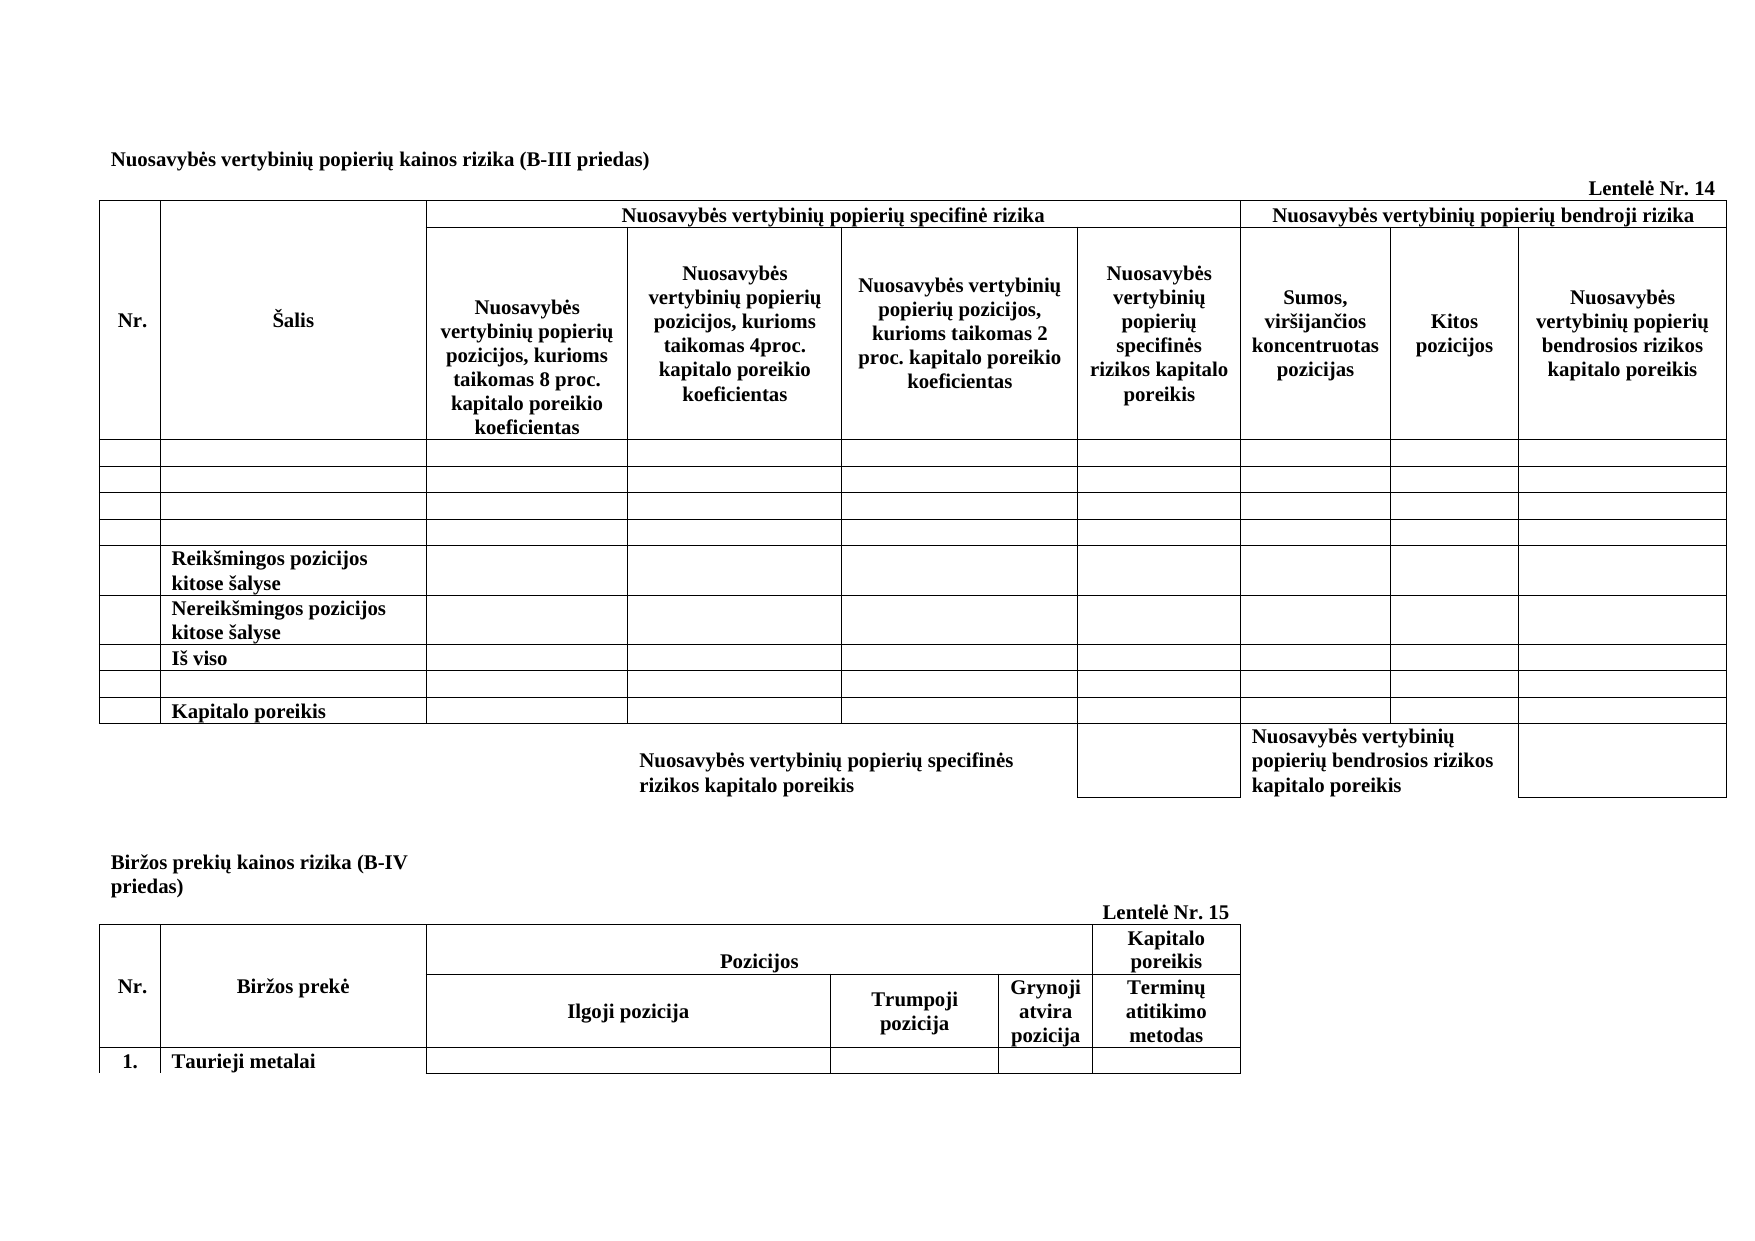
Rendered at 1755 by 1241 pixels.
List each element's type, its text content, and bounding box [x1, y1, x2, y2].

table_cell [628, 467, 841, 492]
table_cell [1092, 798, 1240, 823]
table_cell [1435, 898, 1598, 924]
table_cell [1598, 823, 1726, 850]
table_cell [1391, 671, 1518, 697]
table_cell [1435, 850, 1598, 898]
table_cell [1519, 596, 1726, 644]
table_cell [1391, 440, 1518, 466]
table_cell [842, 698, 1077, 723]
table_cell [1519, 671, 1726, 697]
table_cell Šalis [161, 201, 426, 439]
table_cell [100, 671, 160, 697]
table_cell [1078, 440, 1240, 466]
table_cell [628, 698, 841, 723]
table_cell [1078, 493, 1240, 519]
table_cell [427, 596, 627, 644]
table_cell Nuosavybės vertybinių popierių bendroji rizika [1241, 201, 1726, 227]
table_cell [1078, 596, 1240, 644]
table_cell [1519, 493, 1726, 519]
table_cell [1391, 645, 1518, 670]
table_cell [1598, 1047, 1726, 1073]
table_cell Kapitalo poreikis [1093, 925, 1240, 973]
table_cell [1435, 797, 1598, 823]
table_cell [160, 823, 426, 850]
table_cell [426, 724, 628, 797]
table_cell [1240, 174, 1265, 200]
table_cell [100, 520, 160, 545]
table_cell [427, 1048, 830, 1073]
table_cell [161, 467, 426, 492]
table_cell [99, 174, 160, 200]
table_cell [426, 797, 628, 823]
table_cell [161, 671, 426, 697]
table_cell [1435, 924, 1598, 973]
table_cell [1241, 440, 1390, 466]
table_cell [1391, 698, 1518, 723]
table_cell [1241, 645, 1390, 670]
table_cell [1241, 924, 1435, 973]
table_cell [1240, 850, 1435, 898]
table_cell [842, 440, 1077, 466]
table_cell [1519, 546, 1726, 594]
table_cell Grynoji atvira pozicija [999, 975, 1092, 1047]
table_cell [1240, 898, 1435, 924]
table_cell [99, 823, 160, 850]
table_cell [1078, 645, 1240, 670]
table_cell [1241, 520, 1390, 545]
table_cell [99, 898, 160, 924]
table_cell [1435, 823, 1598, 850]
table_cell [1598, 924, 1726, 973]
table_header Nuosavybės vertybinių popierių kainos rizika (B-III priedas) [99, 147, 830, 173]
table_cell [1240, 797, 1435, 823]
table_cell [426, 823, 628, 850]
table_cell [1391, 546, 1518, 594]
table_cell [99, 797, 160, 823]
table_cell [1240, 823, 1435, 850]
table_cell [1265, 174, 1435, 200]
table_cell [100, 546, 160, 594]
table_header [830, 147, 999, 173]
table_cell [427, 698, 627, 723]
table_cell [999, 797, 1092, 823]
table_cell Lentelė Nr. 15 [999, 898, 1240, 924]
table_cell [426, 898, 628, 924]
table_cell [427, 546, 627, 594]
table_cell [1241, 974, 1435, 1047]
table_cell [1092, 823, 1240, 850]
table_cell Nuosavybės vertybinių popierių specifinės rizikos kapitalo poreikis [1078, 228, 1240, 439]
table_cell [628, 520, 841, 545]
table_cell [100, 440, 160, 466]
table_cell [1435, 1047, 1598, 1073]
table_cell [100, 645, 160, 670]
table_cell [1519, 520, 1726, 545]
table_cell [1241, 671, 1390, 697]
table_cell Biržos prekė [161, 925, 426, 1047]
table_cell [842, 546, 1077, 594]
table_cell Nuosavybės vertybinių popierių specifinės rizikos kapitalo poreikis [628, 724, 1077, 797]
table_cell [1519, 724, 1726, 797]
table_cell [831, 1048, 998, 1073]
table_cell [1391, 467, 1518, 492]
table_cell [1241, 493, 1390, 519]
table_cell [1078, 467, 1240, 492]
table_cell Nuosavybės vertybinių popierių pozicijos, kurioms taikomas 4proc. kapitalo poreikio koeficientas [628, 228, 841, 439]
table_cell 1. [100, 1048, 160, 1073]
table_cell Taurieji metalai [161, 1048, 426, 1073]
table_header [1240, 147, 1265, 173]
table_cell [100, 493, 160, 519]
table_cell [842, 493, 1077, 519]
table_cell [427, 645, 627, 670]
table_cell Trumpoji pozicija [831, 975, 998, 1047]
table_cell [1078, 698, 1240, 723]
table_cell Biržos prekių kainos rizika (B-IV priedas) [99, 850, 426, 898]
table_cell [161, 440, 426, 466]
table_cell [628, 440, 841, 466]
table_cell [830, 174, 999, 200]
table_header [1265, 147, 1435, 173]
table_cell [628, 493, 841, 519]
table_cell Reikšmingos pozicijos kitose šalyse [161, 546, 426, 594]
table_cell [999, 1048, 1092, 1073]
table_cell [1519, 467, 1726, 492]
table_cell [160, 898, 426, 924]
table_cell [1598, 850, 1726, 898]
table_cell Sumos, viršijančios koncentruotas pozicijas [1241, 228, 1390, 439]
table_cell Nereikšmingos pozicijos kitose šalyse [161, 596, 426, 644]
table_header [999, 147, 1240, 173]
table_cell [1241, 596, 1390, 644]
table_cell [100, 467, 160, 492]
table_cell [1391, 493, 1518, 519]
table_cell Nuosavybės vertybinių popierių pozicijos, kurioms taikomas 2 proc. kapitalo poreikio koeficientas [842, 228, 1077, 439]
table_cell [1598, 798, 1726, 823]
table_cell [160, 174, 426, 200]
table_cell [100, 698, 160, 723]
table_cell [628, 645, 841, 670]
table_cell Nuosavybės vertybinių popierių pozicijos, kurioms taikomas 8 proc. kapitalo poreikio koeficientas [427, 228, 627, 439]
table_cell Pozicijos [427, 925, 1092, 973]
table_cell [1241, 698, 1390, 723]
table_cell [842, 596, 1077, 644]
table_cell [628, 546, 841, 594]
table_cell [161, 520, 426, 545]
table_cell [628, 850, 999, 898]
table_cell Kitos pozicijos [1391, 228, 1518, 439]
table_cell [426, 174, 830, 200]
table_cell [161, 493, 426, 519]
table_cell [427, 520, 627, 545]
table_cell Nuosavybės vertybinių popierių bendrosios rizikos kapitalo poreikis [1519, 228, 1726, 439]
table_cell [160, 797, 426, 823]
table_cell [1598, 898, 1726, 924]
table_cell [1519, 440, 1726, 466]
table_cell [999, 850, 1092, 898]
table_cell [100, 596, 160, 644]
table_cell [628, 797, 999, 823]
table_cell Nr. [100, 201, 160, 439]
table_cell [427, 440, 627, 466]
table_cell [99, 724, 160, 797]
table_cell [628, 596, 841, 644]
table_cell [842, 645, 1077, 670]
table_cell [1519, 698, 1726, 723]
table_cell [1598, 974, 1726, 1047]
table_cell [1093, 1048, 1240, 1073]
table_cell [1519, 645, 1726, 670]
table_cell [1391, 596, 1518, 644]
table_cell [999, 174, 1240, 200]
table_cell [160, 724, 426, 797]
table_header [1435, 147, 1518, 173]
table_cell [426, 850, 628, 898]
table_cell Iš viso [161, 645, 426, 670]
table_cell Kapitalo poreikis [161, 698, 426, 723]
table_cell [1241, 1047, 1435, 1073]
table_header [1519, 147, 1726, 173]
table_cell Ilgoji pozicija [427, 975, 830, 1047]
table_cell [1078, 724, 1240, 797]
table_cell [628, 823, 999, 850]
table_cell [427, 493, 627, 519]
table_cell [1241, 467, 1390, 492]
table_cell [842, 520, 1077, 545]
table_cell [628, 671, 841, 697]
table_cell [842, 467, 1077, 492]
table_cell [1078, 671, 1240, 697]
table_cell [999, 823, 1092, 850]
table_cell [1092, 850, 1240, 898]
table_cell [1241, 546, 1390, 594]
table_cell [1078, 546, 1240, 594]
table_cell Nuosavybės vertybinių popierių specifinė rizika [427, 201, 1240, 227]
table_cell [1435, 974, 1598, 1047]
table_cell Lentelė Nr. 14 [1519, 174, 1726, 200]
table_cell [1078, 520, 1240, 545]
table_cell Nr. [100, 925, 160, 1047]
table_cell Nuosavybės vertybinių popierių bendrosios rizikos kapitalo poreikis [1241, 724, 1518, 797]
table_cell [842, 671, 1077, 697]
table_cell Terminų atitikimo metodas [1093, 975, 1240, 1047]
table_cell [1435, 174, 1518, 200]
table_cell [1391, 520, 1518, 545]
table_cell [427, 671, 627, 697]
table_cell [628, 898, 999, 924]
table_cell [427, 467, 627, 492]
